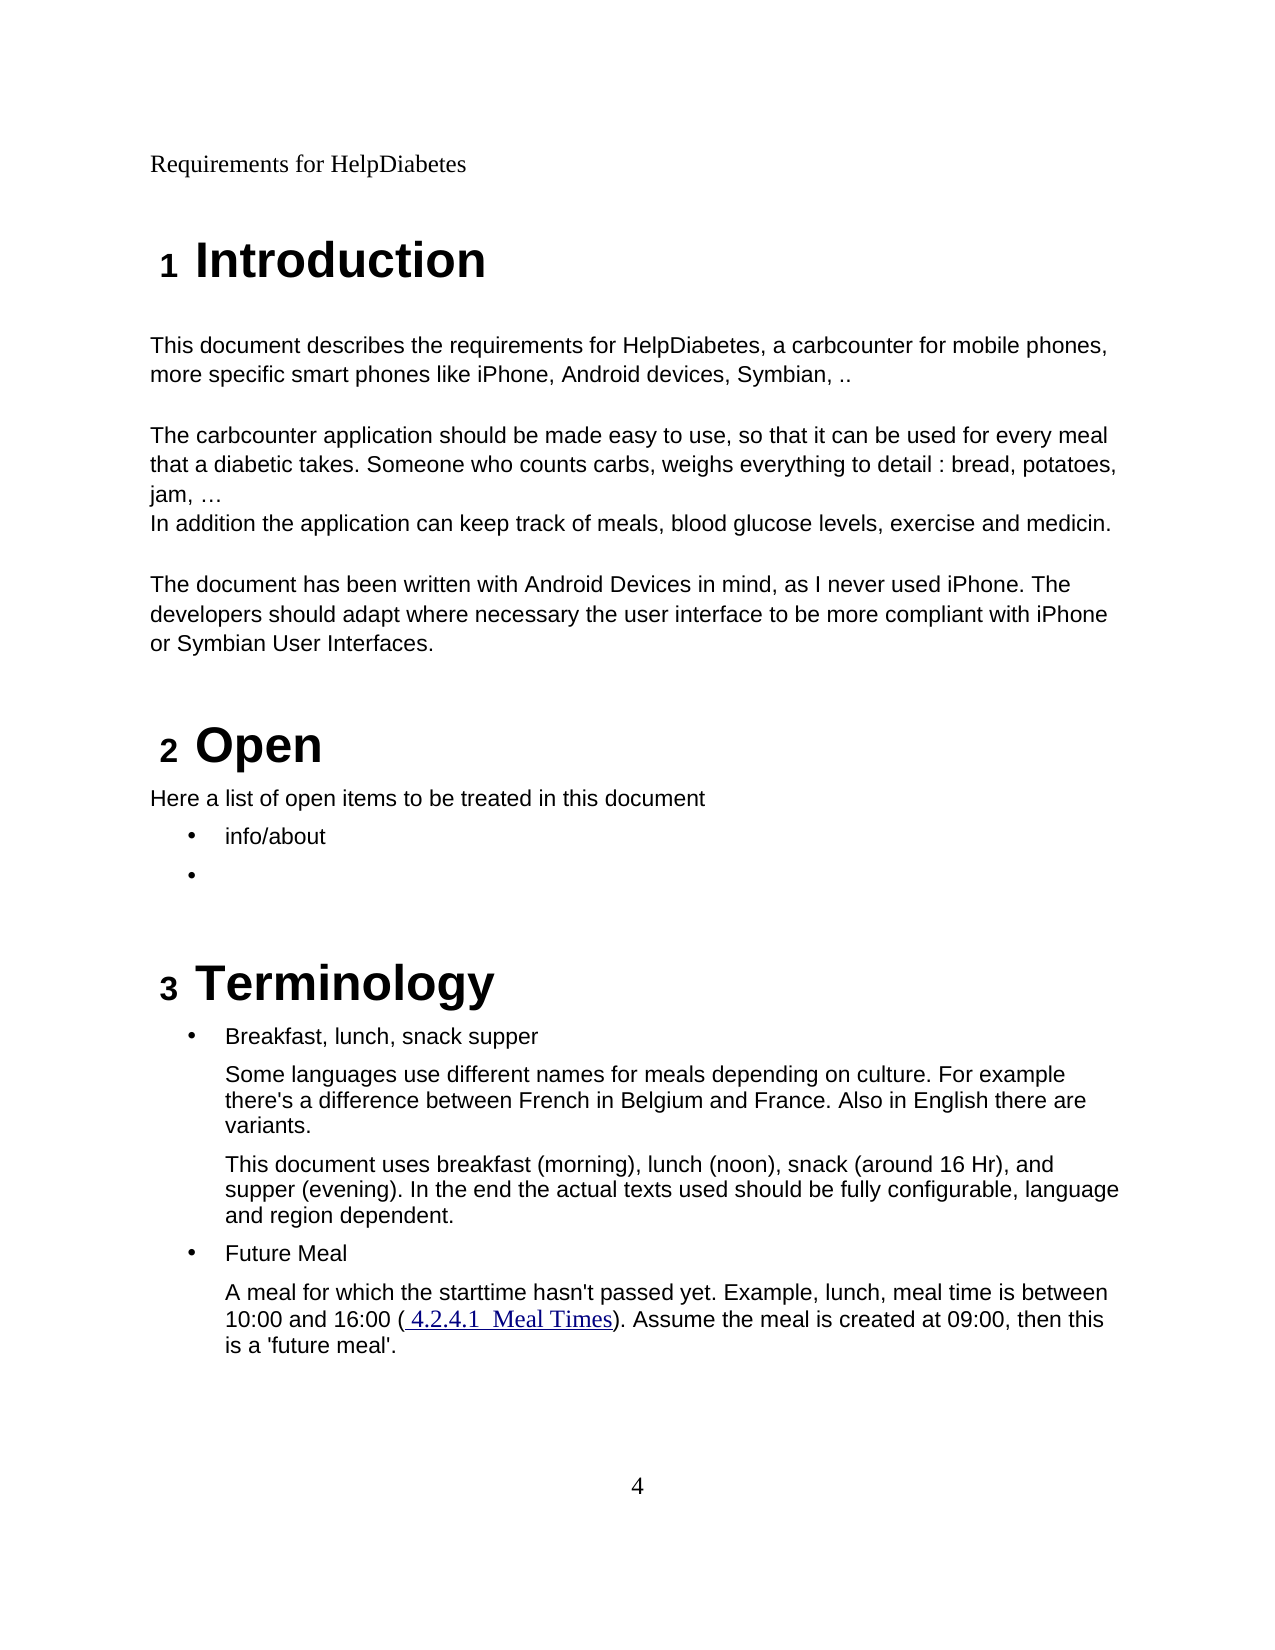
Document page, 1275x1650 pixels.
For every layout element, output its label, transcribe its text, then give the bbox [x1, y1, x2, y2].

list info/about [187, 823, 1125, 849]
text This document describes the requirements for HelpDiabetes, a carbcounter for mobile phones, more specific smart phones like iPhone, Android devices, Symbian, .. [150, 332, 1125, 387]
list A meal for which the starttime hasn't passed yet. Example, lunch, meal time is between 10:00 and 16:00 ( 4.2.4.1 Meal Times). Assume the meal is created at 09:00, then this is a 'future meal'. [187, 1279, 1125, 1358]
text Here a list of open items to be treated in this document [150, 785, 1125, 811]
text The carbcounter application should be made easy to use, so that it can be used for every meal that a diabetic takes. Someone who counts carbs, weighs everything to detail : bread, potatoes, jam, … [150, 423, 1125, 507]
list Some languages use different names for meals depending on culture. For example there's a difference between French in Belgium and France. Also in English there are variants. [187, 1062, 1125, 1139]
text The document has been written with Android Devices in mind, as I never used iPhone. The developers should adapt where necessary the user interface to be more compliant with iPhone or Symbian User Interfaces. [150, 572, 1125, 656]
text In addition the application can keep track of meals, blood glucose levels, exercise and medicin. [150, 511, 1125, 537]
subtitle Introduction [150, 232, 1125, 288]
subtitle Open [150, 717, 1125, 773]
subtitle Terminology [150, 955, 1125, 1011]
list Breakfast, lunch, snack supper [187, 1023, 1125, 1049]
list Future Meal [187, 1241, 1125, 1267]
list This document uses breakfast (morning), lunch (noon), snack (around 16 Hr), and supper (evening). In the end the actual texts used should be fully configurable, language and region dependent. [187, 1151, 1125, 1228]
